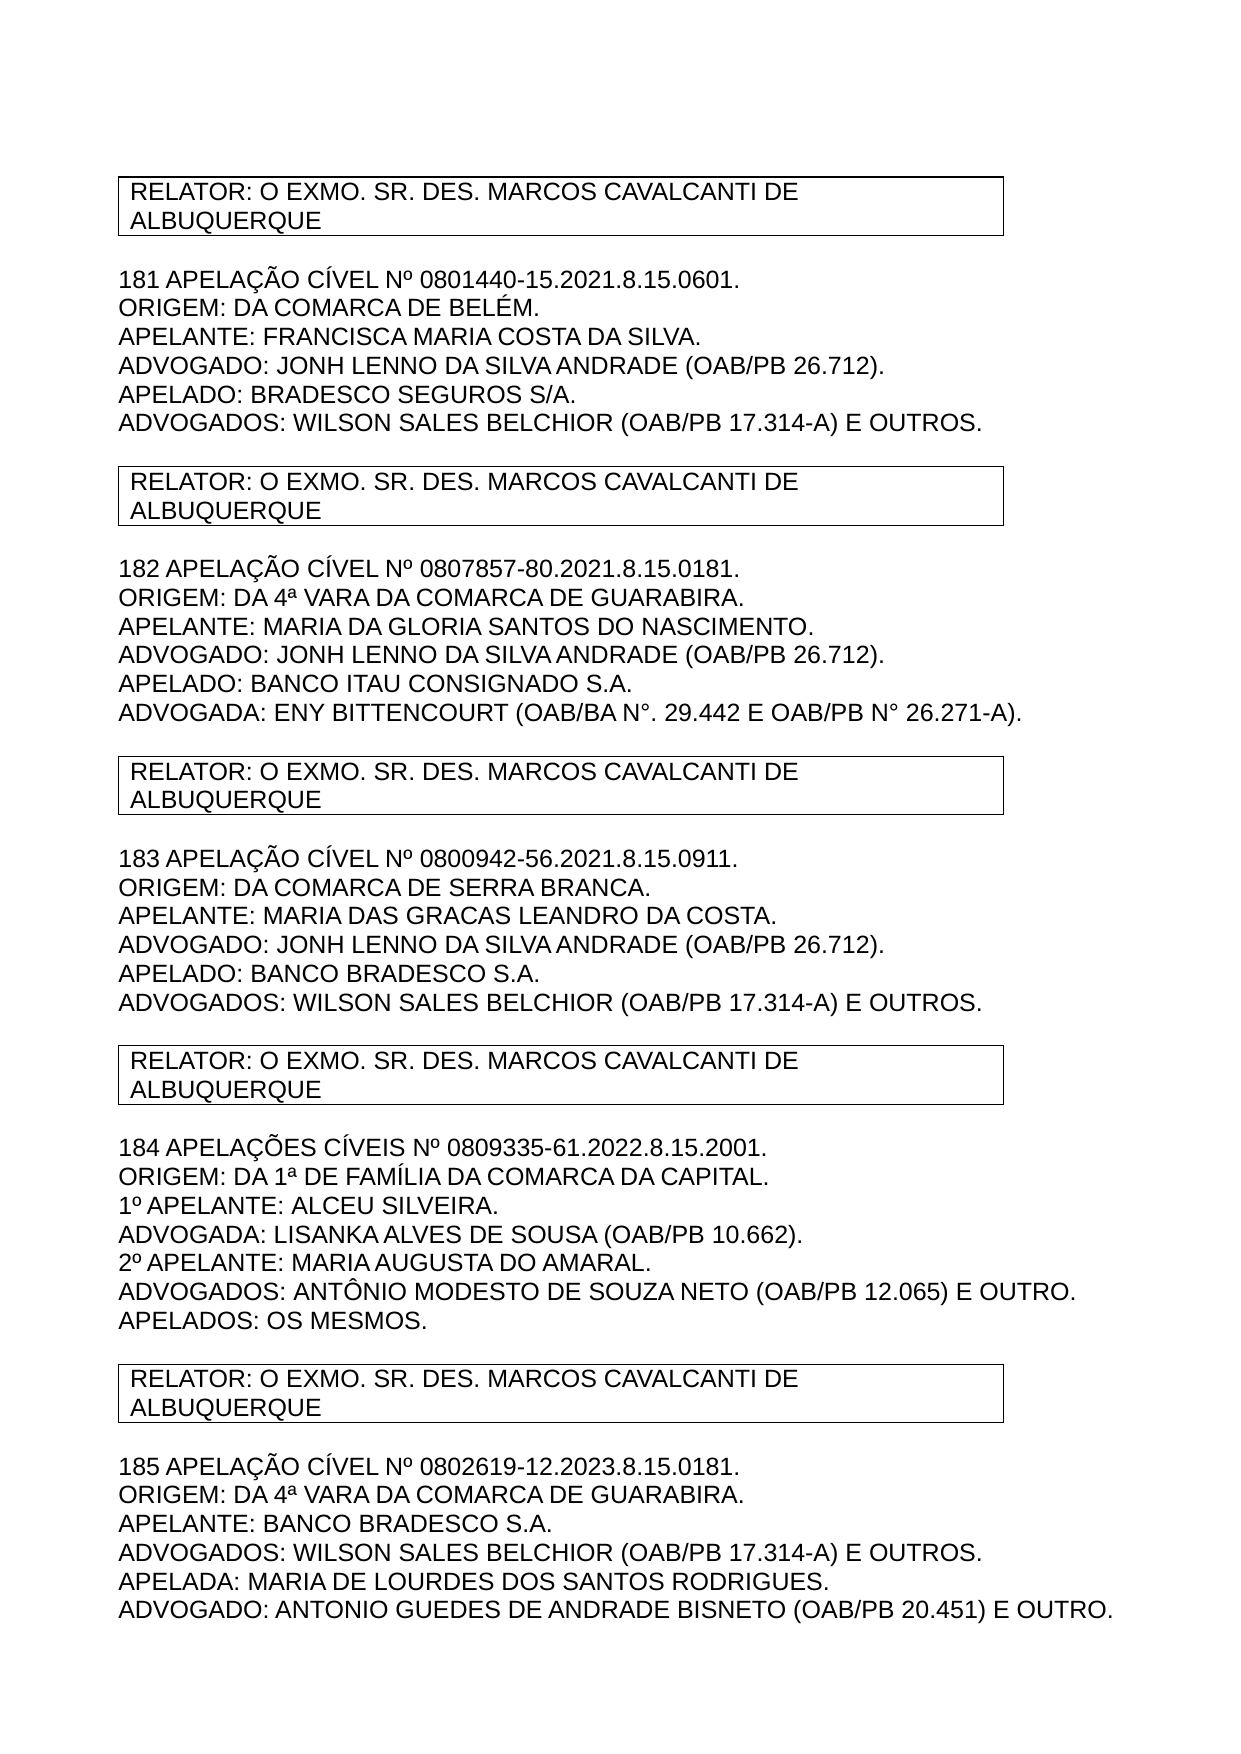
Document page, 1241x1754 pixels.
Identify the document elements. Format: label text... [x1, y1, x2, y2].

text APELANTE: BANCO BRADESCO S.A. [118, 1509, 1122, 1538]
text APELANTE: FRANCISCA MARIA COSTA DA SILVA. [118, 322, 1122, 351]
text APELADO: BANCO BRADESCO S.A. [118, 959, 1122, 988]
text 185 APELAÇÃO CÍVEL Nº 0802619-12.2023.8.15.0181. [118, 1452, 1122, 1481]
table_header RELATOR: O EXMO. SR. DES. MARCOS CAVALCANTI DE ALBUQUERQUE [119, 1046, 1003, 1104]
text ORIGEM: DA 4ª VARA DA COMARCA DE GUARABIRA. [118, 1481, 1122, 1509]
table_header RELATOR: O EXMO. SR. DES. MARCOS CAVALCANTI DE ALBUQUERQUE [119, 467, 1003, 524]
text 184 APELAÇÕES CÍVEIS Nº 0809335-61.2022.8.15.2001. [118, 1133, 1122, 1162]
table_header RELATOR: O EXMO. SR. DES. MARCOS CAVALCANTI DE ALBUQUERQUE [119, 757, 1003, 814]
text 182 APELAÇÃO CÍVEL Nº 0807857-80.2021.8.15.0181. [118, 554, 1122, 583]
text ADVOGADOS: WILSON SALES BELCHIOR (OAB/PB 17.314-A) E OUTROS. [118, 988, 1122, 1016]
text APELANTE: MARIA DAS GRACAS LEANDRO DA COSTA. [118, 901, 1122, 930]
text ADVOGADOS: WILSON SALES BELCHIOR (OAB/PB 17.314-A) E OUTROS. [118, 408, 1122, 437]
text APELANTE: MARIA DA GLORIA SANTOS DO NASCIMENTO. [118, 612, 1122, 641]
text APELADO: BRADESCO SEGUROS S/A. [118, 380, 1122, 408]
table_header RELATOR: O EXMO. SR. DES. MARCOS CAVALCANTI DE ALBUQUERQUE [119, 1365, 1003, 1422]
text ADVOGADOS: ANTÔNIO MODESTO DE SOUZA NETO (OAB/PB 12.065) E OUTRO. [118, 1277, 1122, 1306]
text ADVOGADO: ANTONIO GUEDES DE ANDRADE BISNETO (OAB/PB 20.451) E OUTRO. [118, 1596, 1122, 1624]
text ORIGEM: DA COMARCA DE BELÉM. [118, 293, 1122, 322]
text APELADA: MARIA DE LOURDES DOS SANTOS RODRIGUES. [118, 1567, 1122, 1596]
text ORIGEM: DA 4ª VARA DA COMARCA DE GUARABIRA. [118, 583, 1122, 612]
text ADVOGADO: JONH LENNO DA SILVA ANDRADE (OAB/PB 26.712). [118, 351, 1122, 380]
text ORIGEM: DA 1ª DE FAMÍLIA DA COMARCA DA CAPITAL. [118, 1162, 1122, 1191]
text ADVOGADO: JONH LENNO DA SILVA ANDRADE (OAB/PB 26.712). [118, 930, 1122, 959]
text 1º APELANTE: ALCEU SILVEIRA. [118, 1191, 1122, 1220]
text ADVOGADA: ENY BITTENCOURT (OAB/BA N°. 29.442 E OAB/PB N° 26.271-A). [118, 698, 1122, 727]
text ORIGEM: DA COMARCA DE SERRA BRANCA. [118, 873, 1122, 901]
text 183 APELAÇÃO CÍVEL Nº 0800942-56.2021.8.15.0911. [118, 844, 1122, 873]
text ADVOGADO: JONH LENNO DA SILVA ANDRADE (OAB/PB 26.712). [118, 641, 1122, 669]
table_header RELATOR: O EXMO. SR. DES. MARCOS CAVALCANTI DE ALBUQUERQUE [119, 178, 1003, 235]
text ADVOGADA: LISANKA ALVES DE SOUSA (OAB/PB 10.662). [118, 1220, 1122, 1248]
text APELADOS: OS MESMOS. [118, 1306, 1122, 1335]
text 181 APELAÇÃO CÍVEL Nº 0801440-15.2021.8.15.0601. [118, 265, 1122, 293]
text APELADO: BANCO ITAU CONSIGNADO S.A. [118, 669, 1122, 698]
text 2º APELANTE: MARIA AUGUSTA DO AMARAL. [118, 1248, 1122, 1277]
text ADVOGADOS: WILSON SALES BELCHIOR (OAB/PB 17.314-A) E OUTROS. [118, 1538, 1122, 1567]
